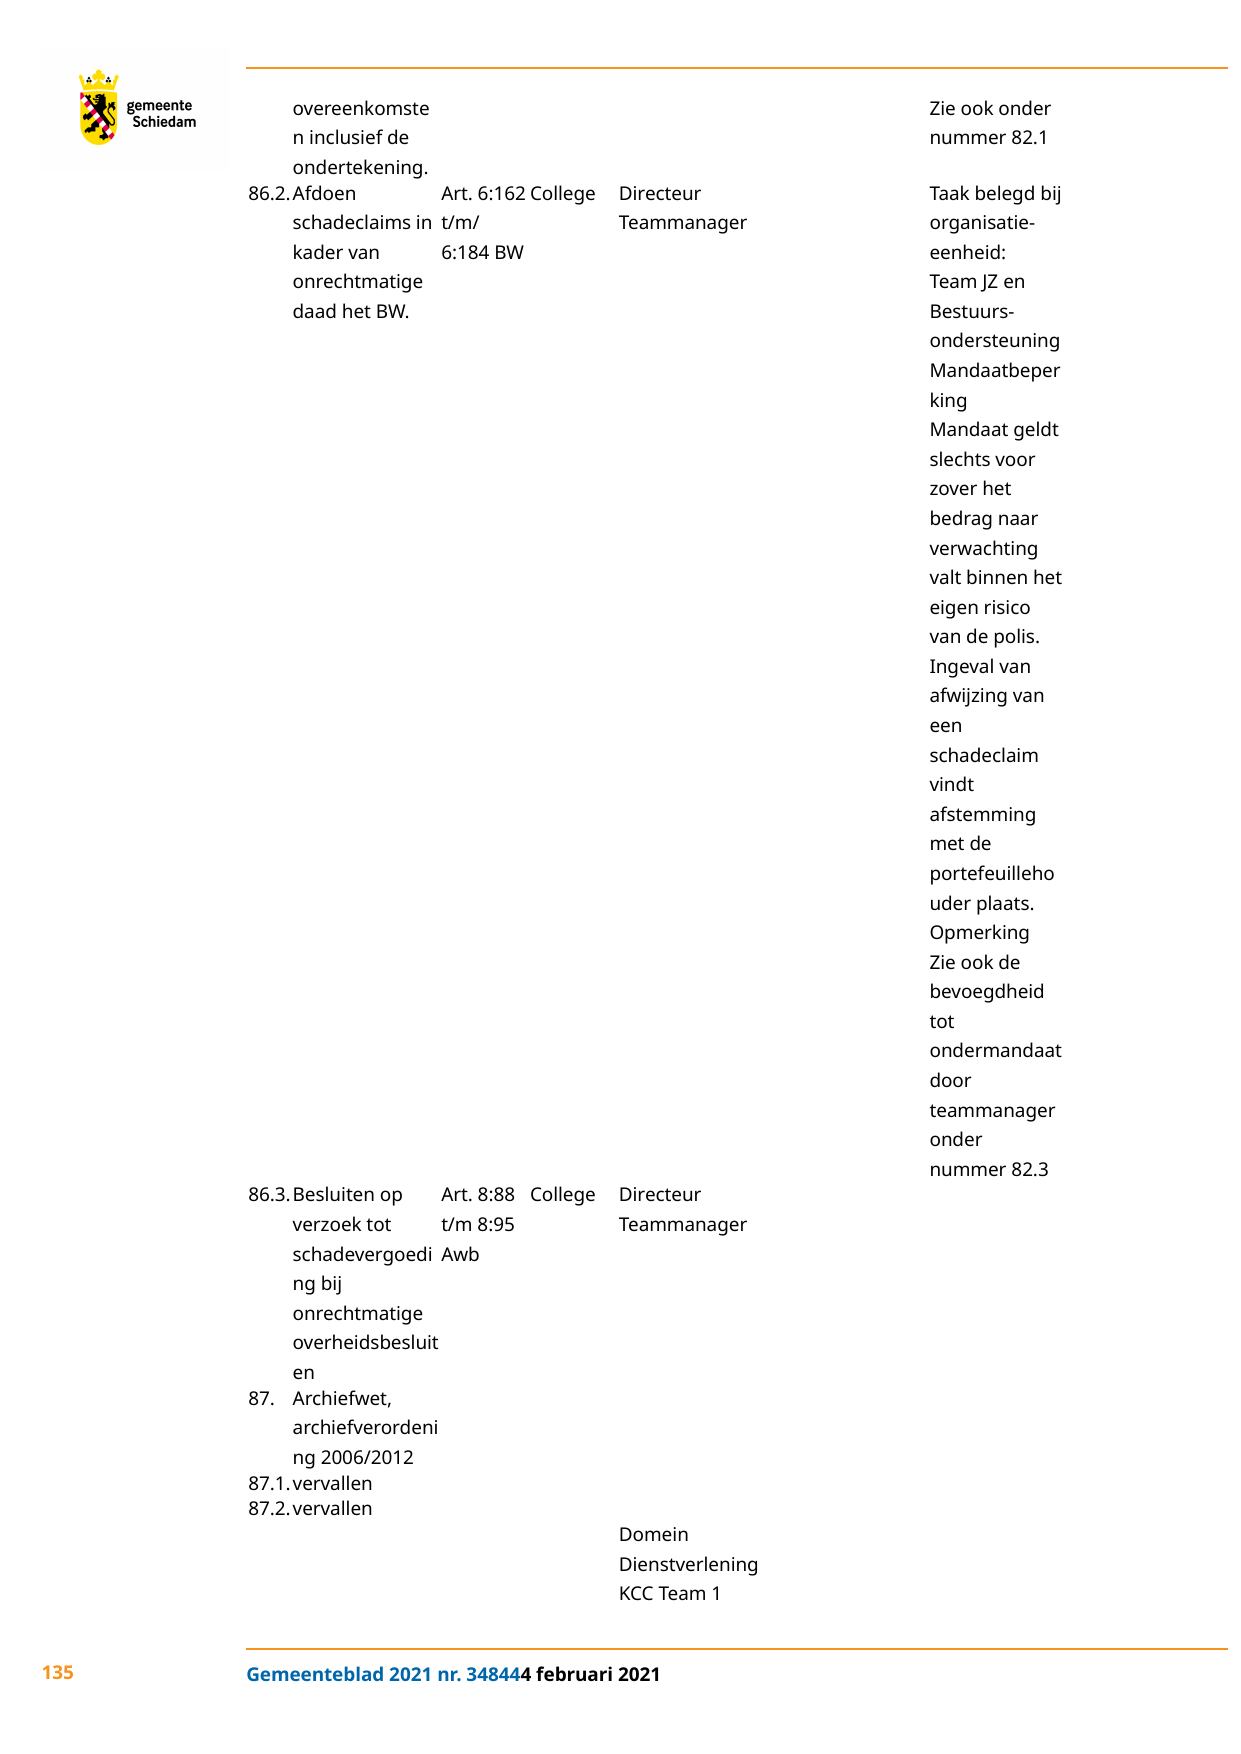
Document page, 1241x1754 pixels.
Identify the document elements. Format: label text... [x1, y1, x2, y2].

table_cell [619, 95, 796, 180]
table_cell 87. [248, 1385, 292, 1470]
table_cell [530, 1521, 619, 1606]
table_cell vervallen [293, 1470, 441, 1496]
table_cell [929, 1182, 1063, 1385]
table_cell [796, 1470, 929, 1496]
table_cell Art. 8:88 t/m 8:95 Awb [441, 1182, 530, 1385]
table_cell Afdoen schadeclaims in kader van onrechtmatige daad het BW. [293, 180, 441, 1182]
table_cell [248, 1521, 292, 1606]
table_cell [929, 1470, 1063, 1496]
table_cell overeenkomsten inclusief de ondertekening. [293, 95, 441, 180]
table_cell Directeur Teammanager [619, 180, 796, 1182]
table_cell [619, 1385, 796, 1470]
table_cell Zie ook onder nummer 82.1 [929, 95, 1063, 180]
table_cell 87.2. [248, 1496, 292, 1521]
table_cell [441, 1470, 530, 1496]
table_cell [530, 95, 619, 180]
table_cell Taak belegd bij organisatie-eenheid: Team JZ en Bestuurs-ondersteuning Mandaatbeperking Mandaat geldt slechts voor zover het bedrag naar verwachting valt binnen het eigen risico van de polis. Ingeval van afwijzing van een schadeclaim vindt afstemming met de portefeuillehouder plaats. Opmerking Zie ook de bevoegdheid tot ondermandaat door teammanager onder nummer 82.3 [929, 180, 1063, 1182]
table_cell vervallen [293, 1496, 441, 1521]
table_cell [929, 1521, 1063, 1606]
table_cell [796, 95, 929, 180]
table_cell [796, 180, 929, 1182]
table_cell [619, 1470, 796, 1496]
table_cell 87.1. [248, 1470, 292, 1496]
table_cell [796, 1496, 929, 1521]
table_cell [619, 1496, 796, 1521]
table_cell [530, 1470, 619, 1496]
picture [41, 47, 231, 172]
table_cell 86.2. [248, 180, 292, 1182]
table_cell [796, 1385, 929, 1470]
table_cell [929, 1385, 1063, 1470]
table_cell College [530, 180, 619, 1182]
table_cell [929, 1496, 1063, 1521]
table_cell [441, 1496, 530, 1521]
table_cell [293, 1521, 441, 1606]
table_cell [441, 1385, 530, 1470]
table_cell [441, 1521, 530, 1606]
table_cell 86.3. [248, 1182, 292, 1385]
table_cell Directeur Teammanager [619, 1182, 796, 1385]
table_cell [530, 1385, 619, 1470]
table_cell [441, 95, 530, 180]
table_cell College [530, 1182, 619, 1385]
table_cell Besluiten op verzoek tot schadevergoeding bij onrechtmatige overheidsbesluiten [293, 1182, 441, 1385]
table_cell [530, 1496, 619, 1521]
table_cell [248, 95, 292, 180]
table_cell Archiefwet, archiefverordening 2006/2012 [293, 1385, 441, 1470]
table_cell [796, 1182, 929, 1385]
table_cell Domein Dienstverlening KCC Team 1 [619, 1521, 796, 1606]
table_cell Art. 6:162 t/m/ 6:184 BW [441, 180, 530, 1182]
table_cell [796, 1521, 929, 1606]
